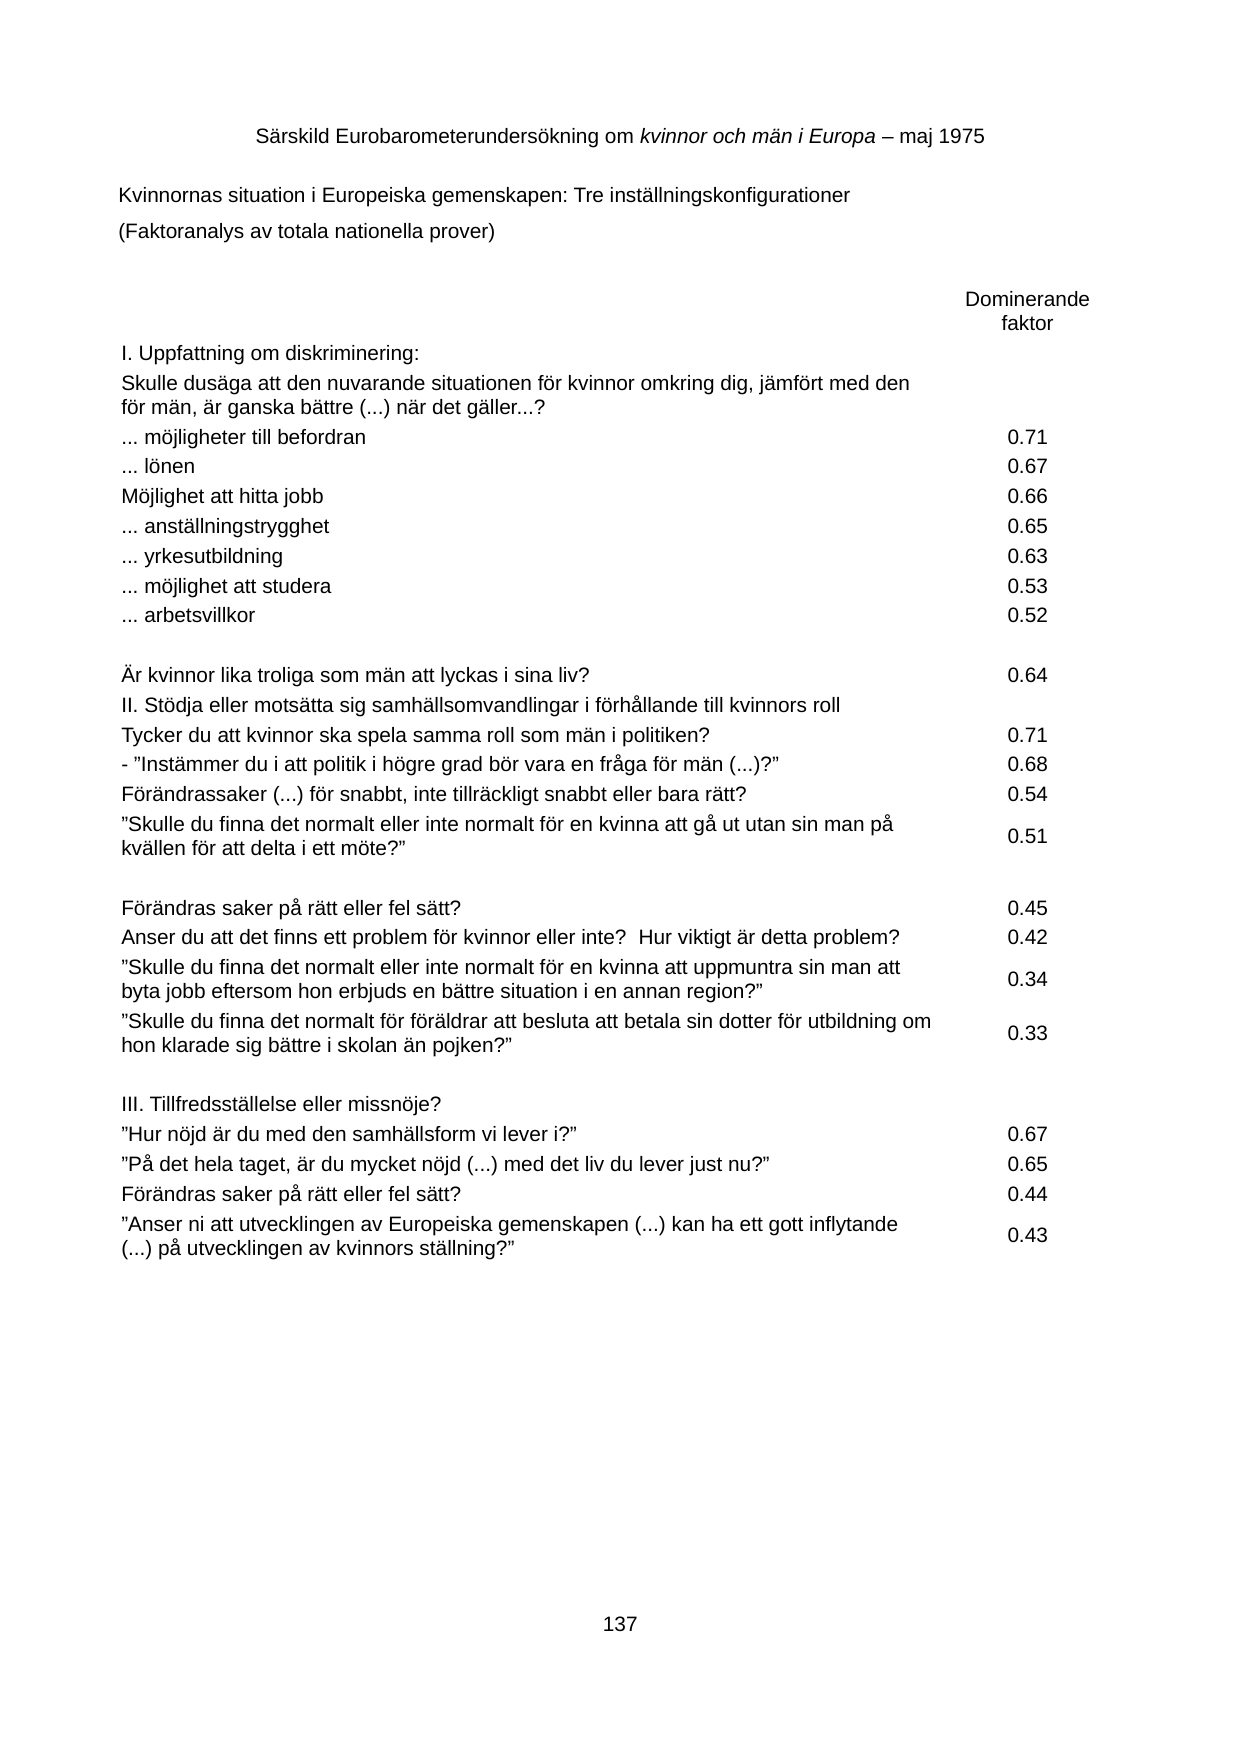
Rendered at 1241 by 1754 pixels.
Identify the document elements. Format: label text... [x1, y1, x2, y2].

table_cell 0,65 [939, 1149, 1117, 1179]
table_cell 0,34 [939, 952, 1117, 1006]
table_header [118, 284, 938, 338]
text (Faktoranalys av totala nationella prover) [118, 219, 1122, 243]
table_cell ... arbetsvillkor [118, 600, 938, 630]
table_cell 0,65 [939, 511, 1117, 541]
table_cell 0,53 [939, 571, 1117, 600]
table_cell ... möjlighet att studera [118, 571, 938, 600]
table_cell 0,51 [939, 809, 1117, 863]
table_cell [118, 1060, 938, 1089]
table_cell I. Uppfattning om diskriminering: [118, 338, 938, 368]
table_cell ”På det hela taget, är du mycket nöjd (...) med det liv du lever just nu?” [118, 1149, 938, 1179]
table_cell 0,67 [939, 451, 1117, 481]
table_header Dominerande faktor [939, 284, 1117, 338]
table_cell III. Tillfredsställelse eller missnöje? [118, 1089, 938, 1119]
table_cell Möjlighet att hitta jobb [118, 481, 938, 511]
table_cell Är kvinnor lika troliga som män att lyckas i sina liv? [118, 660, 938, 690]
table_cell [939, 1089, 1117, 1119]
table_cell [939, 368, 1117, 422]
table_cell ... möjligheter till befordran [118, 422, 938, 451]
table_cell 0,45 [939, 893, 1117, 922]
table_cell 0,67 [939, 1119, 1117, 1149]
table_cell ... anställningstrygghet [118, 511, 938, 541]
table_cell ... lönen [118, 451, 938, 481]
table_cell ”Hur nöjd är du med den samhällsform vi lever i?” [118, 1119, 938, 1149]
table_cell [939, 863, 1117, 892]
table_cell [939, 630, 1117, 660]
table_cell ”Skulle du finna det normalt eller inte normalt för en kvinna att gå ut utan sin man på kvällen för att delta i ett möte?” [118, 809, 938, 863]
table_cell 0,71 [939, 422, 1117, 451]
table_cell ”Skulle du finna det normalt eller inte normalt för en kvinna att uppmuntra sin man att byta jobb eftersom hon erbjuds en bättre situation i en annan region?” [118, 952, 938, 1006]
table_cell 0,68 [939, 749, 1117, 779]
table_cell [939, 1060, 1117, 1089]
table_cell Skulle dusäga att den nuvarande situationen för kvinnor omkring dig, jämfört med den för män, är ganska bättre (...) när det gäller...? [118, 368, 938, 422]
table_cell 0,66 [939, 481, 1117, 511]
table_cell - ”Instämmer du i att politik i högre grad bör vara en fråga för män (...)?” [118, 749, 938, 779]
table_cell ”Anser ni att utvecklingen av Europeiska gemenskapen (...) kan ha ett gott inflytande (...) på utvecklingen av kvinnors ställning?” [118, 1209, 938, 1262]
table_cell 0,63 [939, 541, 1117, 571]
table_cell 0,64 [939, 660, 1117, 690]
table_cell 0,33 [939, 1006, 1117, 1059]
table_cell [118, 630, 938, 660]
table_cell [118, 863, 938, 892]
table_cell 0,42 [939, 922, 1117, 952]
text Kvinnornas situation i Europeiska gemenskapen: Tre inställningskonfigurationer [118, 183, 1122, 207]
table_cell Förändrassaker (...) för snabbt, inte tillräckligt snabbt eller bara rätt? [118, 779, 938, 809]
table_cell 0,52 [939, 600, 1117, 630]
table_cell Förändras saker på rätt eller fel sätt? [118, 1179, 938, 1208]
table_cell 0,43 [939, 1209, 1117, 1262]
table_cell 0,44 [939, 1179, 1117, 1208]
table_cell Tycker du att kvinnor ska spela samma roll som män i politiken? [118, 720, 938, 749]
table_cell 0,54 [939, 779, 1117, 809]
table_cell Förändras saker på rätt eller fel sätt? [118, 893, 938, 922]
table_cell ”Skulle du finna det normalt för föräldrar att besluta att betala sin dotter för utbildning om hon klarade sig bättre i skolan än pojken?” [118, 1006, 938, 1059]
table_cell [939, 690, 1117, 719]
table_cell Anser du att det finns ett problem för kvinnor eller inte? Hur viktigt är detta problem? [118, 922, 938, 952]
table_cell II. Stödja eller motsätta sig samhällsomvandlingar i förhållande till kvinnors roll [118, 690, 938, 719]
table_cell 0,71 [939, 720, 1117, 749]
table_cell [939, 338, 1117, 368]
table_cell ... yrkesutbildning [118, 541, 938, 571]
